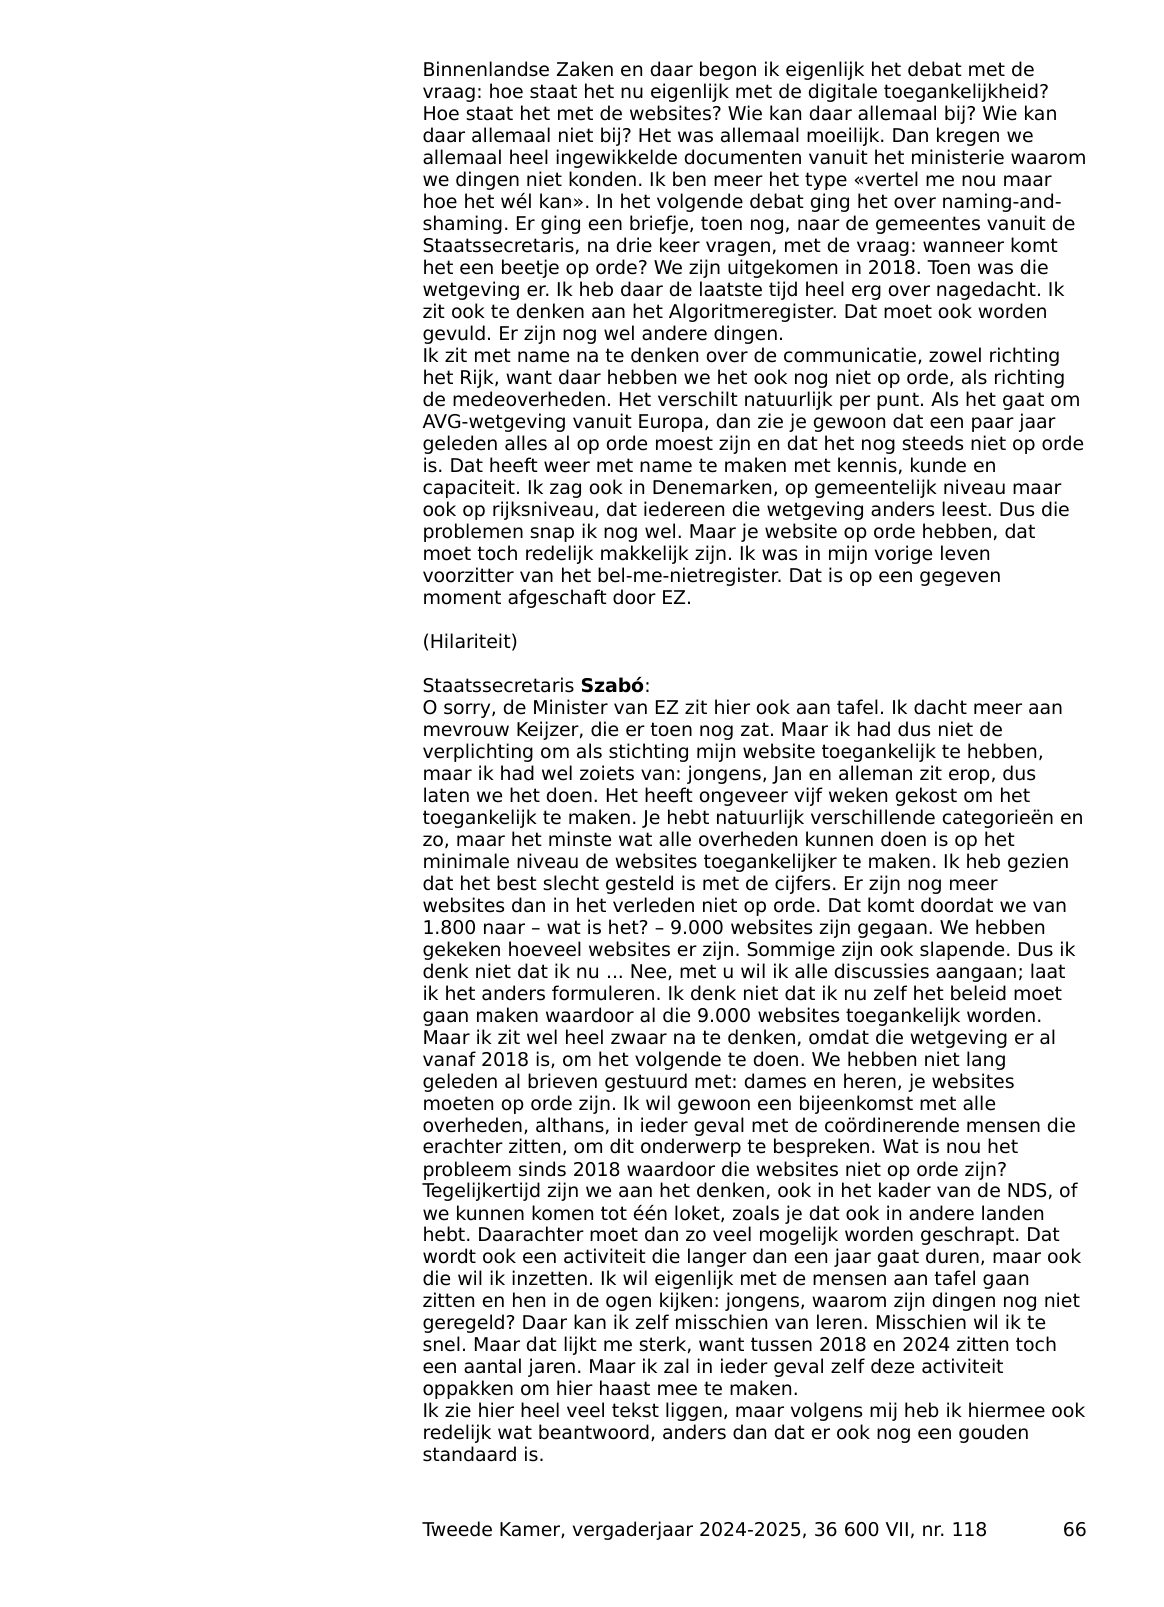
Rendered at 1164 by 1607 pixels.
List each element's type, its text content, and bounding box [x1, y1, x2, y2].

text Ik zit met name na te denken over de communicatie, zowel richting het Rijk, want daar hebben we het ook nog niet op orde, als richting de medeoverheden. Het verschilt natuurlijk per punt. Als het gaat om AVG-wetgeving vanuit Europa, dan zie je gewoon dat een paar jaar geleden alles al op orde moest zijn en dat het nog steeds niet op orde is. Dat heeft weer met name te maken met kennis, kunde en capaciteit. Ik zag ook in Denemarken, op gemeentelijk niveau maar ook op rijksniveau, dat iedereen die wetgeving anders leest. Dus die problemen snap ik nog wel. Maar je website op orde hebben, dat moet toch redelijk makkelijk zijn. Ik was in mijn vorige leven voorzitter van het bel-me-nietregister. Dat is op een gegeven moment afgeschaft door EZ. [422, 345, 1087, 608]
text O sorry, de Minister van EZ zit hier ook aan tafel. Ik dacht meer aan mevrouw Keijzer, die er toen nog zat. Maar ik had dus niet de verplichting om als stichting mijn website toegankelijk te hebben, maar ik had wel zoiets van: jongens, Jan en alleman zit erop, dus laten we het doen. Het heeft ongeveer vijf weken gekost om het toegankelijk te maken. Je hebt natuurlijk verschillende categorieën en zo, maar het minste wat alle overheden kunnen doen is op het minimale niveau de websites toegankelijker te maken. Ik heb gezien dat het best slecht gesteld is met de cijfers. Er zijn nog meer websites dan in het verleden niet op orde. Dat komt doordat we van 1.800 naar – wat is het? – 9.000 websites zijn gegaan. We hebben gekeken hoeveel websites er zijn. Sommige zijn ook slapende. Dus ik denk niet dat ik nu ... Nee, met u wil ik alle discussies aangaan; laat ik het anders formuleren. Ik denk niet dat ik nu zelf het beleid moet gaan maken waardoor al die 9.000 websites toegankelijk worden. Maar ik zit wel heel zwaar na te denken, omdat die wetgeving er al vanaf 2018 is, om het volgende te doen. We hebben niet lang geleden al brieven gestuurd met: dames en heren, je websites moeten op orde zijn. Ik wil gewoon een bijeenkomst met alle overheden, althans, in ieder geval met de coördinerende mensen die erachter zitten, om dit onderwerp te bespreken. Wat is nou het probleem sinds 2018 waardoor die websites niet op orde zijn? [422, 697, 1087, 1180]
text Tegelijkertijd zijn we aan het denken, ook in het kader van de NDS, of we kunnen komen tot één loket, zoals je dat ook in andere landen hebt. Daarachter moet dan zo veel mogelijk worden geschrapt. Dat wordt ook een activiteit die langer dan een jaar gaat duren, maar ook die wil ik inzetten. Ik wil eigenlijk met de mensen aan tafel gaan zitten en hen in de ogen kijken: jongens, waarom zijn dingen nog niet geregeld? Daar kan ik zelf misschien van leren. Misschien wil ik te snel. Maar dat lijkt me sterk, want tussen 2018 en 2024 zitten toch een aantal jaren. Maar ik zal in ieder geval zelf deze activiteit oppakken om hier haast mee te maken. [422, 1180, 1087, 1400]
text Binnenlandse Zaken en daar begon ik eigenlijk het debat met de vraag: hoe staat het nu eigenlijk met de digitale toegankelijkheid? Hoe staat het met de websites? Wie kan daar allemaal bij? Wie kan daar allemaal niet bij? Het was allemaal moeilijk. Dan kregen we allemaal heel ingewikkelde documenten vanuit het ministerie waarom we dingen niet konden. Ik ben meer het type «vertel me nou maar hoe het wél kan». In het volgende debat ging het over naming-and-shaming. Er ging een briefje, toen nog, naar de gemeentes vanuit de Staatssecretaris, na drie keer vragen, met de vraag: wanneer komt het een beetje op orde? We zijn uitgekomen in 2018. Toen was die wetgeving er. Ik heb daar de laatste tijd heel erg over nagedacht. Ik zit ook te denken aan het Algoritmeregister. Dat moet ook worden gevuld. Er zijn nog wel andere dingen. [422, 59, 1087, 345]
text Staatssecretaris Szabó: [422, 675, 1087, 697]
text (Hilariteit) [422, 631, 1087, 653]
text Ik zie hier heel veel tekst liggen, maar volgens mij heb ik hiermee ook redelijk wat beantwoord, anders dan dat er ook nog een gouden standaard is. [422, 1400, 1087, 1466]
